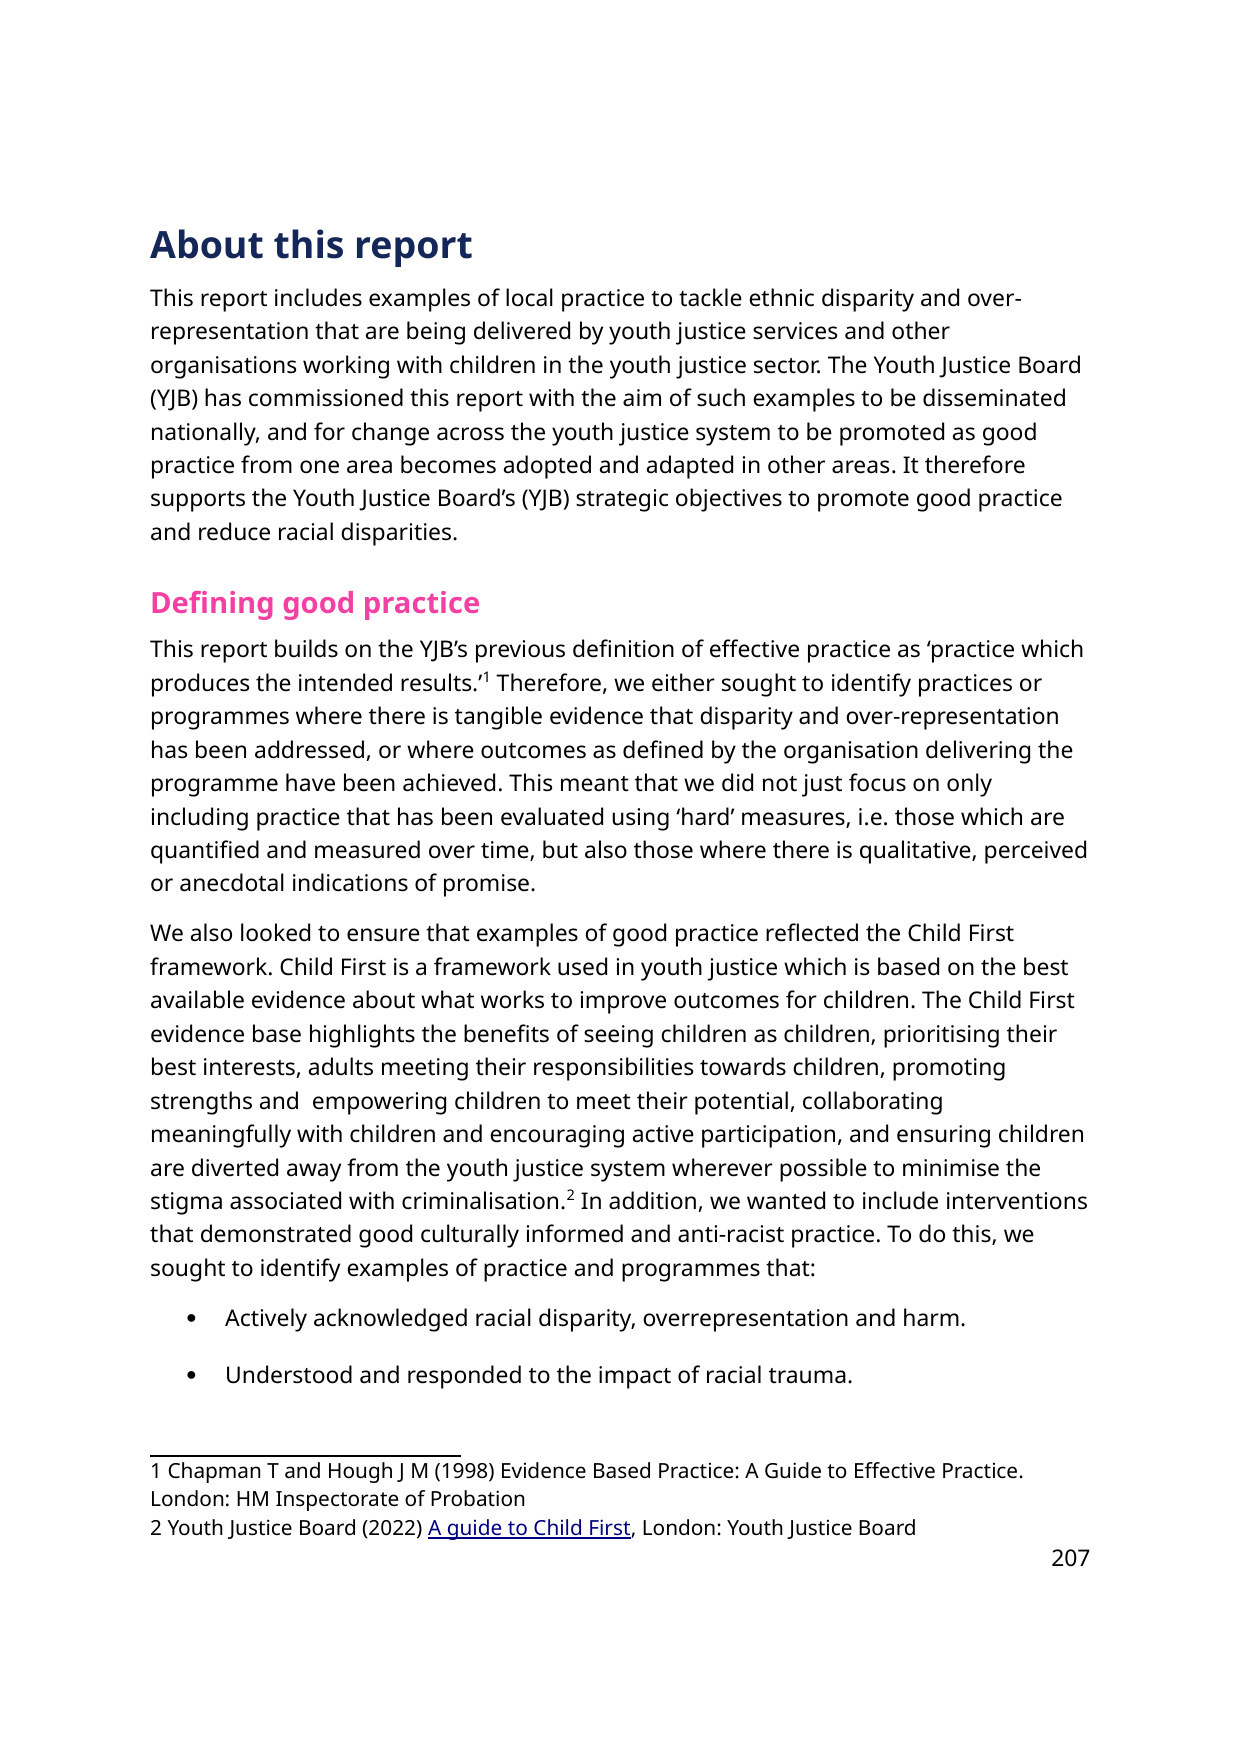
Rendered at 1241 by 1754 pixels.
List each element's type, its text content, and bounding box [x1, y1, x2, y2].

list Understood and responded to the impact of racial trauma. [187, 1359, 1090, 1390]
text This report includes examples of local practice to tackle ethnic disparity and over-representation that are being delivered by youth justice services and other organisations working with children in the youth justice sector. The Youth Justice Board (YJB) has commissioned this report with the aim of such examples to be disseminated nationally, and for change across the youth justice system to be promoted as good practice from one area becomes adopted and adapted in other areas. It therefore supports the Youth Justice Board’s (YJB) strategic objectives to promote good practice and reduce racial disparities. [150, 282, 1090, 547]
text Youth Justice Board (2022) A guide to Child First, London: Youth Justice Board [150, 1513, 1090, 1541]
text We also looked to ensure that examples of good practice reflected the Child First framework. Child First is a framework used in youth justice which is based on the best available evidence about what works to improve outcomes for children. The Child First evidence base highlights the benefits of seeing children as children, prioritising their best interests, adults meeting their responsibilities towards children, promoting strengths and empowering children to meet their potential, collaborating meaningfully with children and encouraging active participation, and ensuring children are diverted away from the youth justice system wherever possible to minimise the stigma associated with criminalisation. In addition, we wanted to include interventions that demonstrated good culturally informed and anti-racist practice. To do this, we sought to identify examples of practice and programmes that: [150, 917, 1090, 1283]
subtitle About this report [150, 219, 1090, 270]
subtitle Defining good practice [150, 582, 1090, 622]
list Actively acknowledged racial disparity, overrepresentation and harm. [187, 1302, 1090, 1333]
text Chapman T and Hough J M (1998) Evidence Based Practice: A Guide to Effective Practice. London: HM Inspectorate of Probation [150, 1456, 1090, 1513]
text This report builds on the YJB’s previous definition of effective practice as ‘practice which produces the intended results.’ Therefore, we either sought to identify practices or programmes where there is tangible evidence that disparity and over-representation has been addressed, or where outcomes as defined by the organisation delivering the programme have been achieved. This meant that we did not just focus on only including practice that has been evaluated using ‘hard’ measures, i.e. those which are quantified and measured over time, but also those where there is qualitative, perceived or anecdotal indications of promise. [150, 633, 1090, 898]
